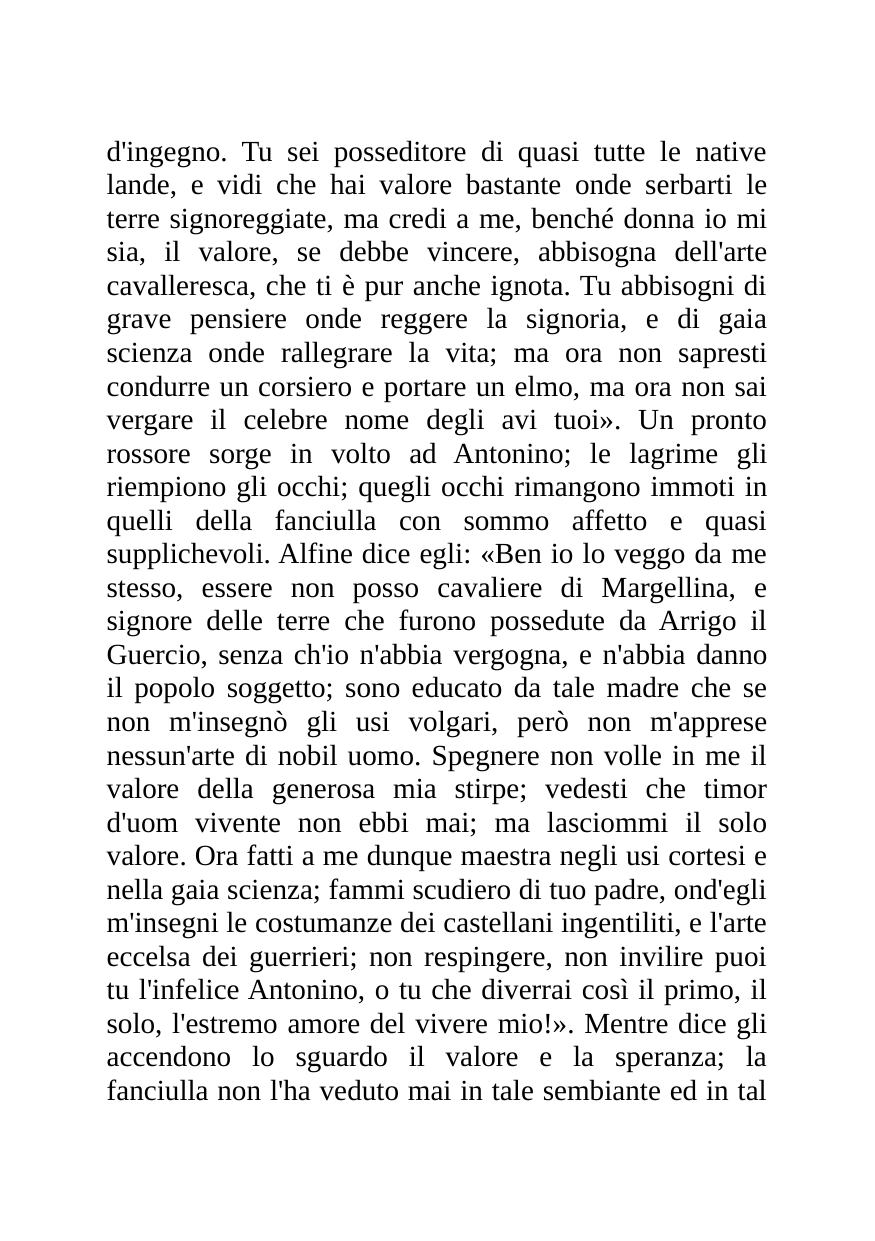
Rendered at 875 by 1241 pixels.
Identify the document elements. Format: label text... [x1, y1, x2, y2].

text d'ingegno. Tu sei posseditore di quasi tutte le native lande, e vidi che hai valore bastante onde serbarti le terre signoreggiate, ma credi a me, benché donna io mi sia, il valore, se debbe vincere, abbisogna dell'arte cavalleresca, che ti è pur anche ignota. Tu abbisogni di grave pensiere onde reggere la signoria, e di gaia scienza onde rallegrare la vita; ma ora non sapresti condurre un corsiero e portare un elmo, ma ora non sai vergare il celebre nome degli avi tuoi». Un pronto rossore sorge in volto ad Antonino; le lagrime gli riempiono gli occhi; quegli occhi rimangono immoti in quelli della fanciulla con sommo affetto e quasi supplichevoli. Alfine dice egli: «Ben io lo veggo da me stesso, essere non posso cavaliere di Margellina, e signore delle terre che furono possedute da Arrigo il Guercio, senza ch'io n'abbia vergogna, e n'abbia danno il popolo soggetto; sono educato da tale madre che se non m'insegnò gli usi volgari, però non m'apprese nessun'arte di nobil uomo. Spegnere non volle in me il valore della generosa mia stirpe; vedesti che timor d'uom vivente non ebbi mai; ma lasciommi il solo valore. Ora fatti a me dunque maestra negli usi cortesi e nella gaia scienza; fammi scudiero di tuo padre, ond'egli m'insegni le costumanze dei castellani ingentiliti, e l'arte eccelsa dei guerrieri; non respingere, non invilire puoi tu l'infelice Antonino, o tu che diverrai così il primo, il solo, l'estremo amore del vivere mio!». Mentre dice gli accendono lo sguardo il valore e la speranza; la fanciulla non l'ha veduto mai in tale sembiante ed in tal [106, 134, 768, 1107]
